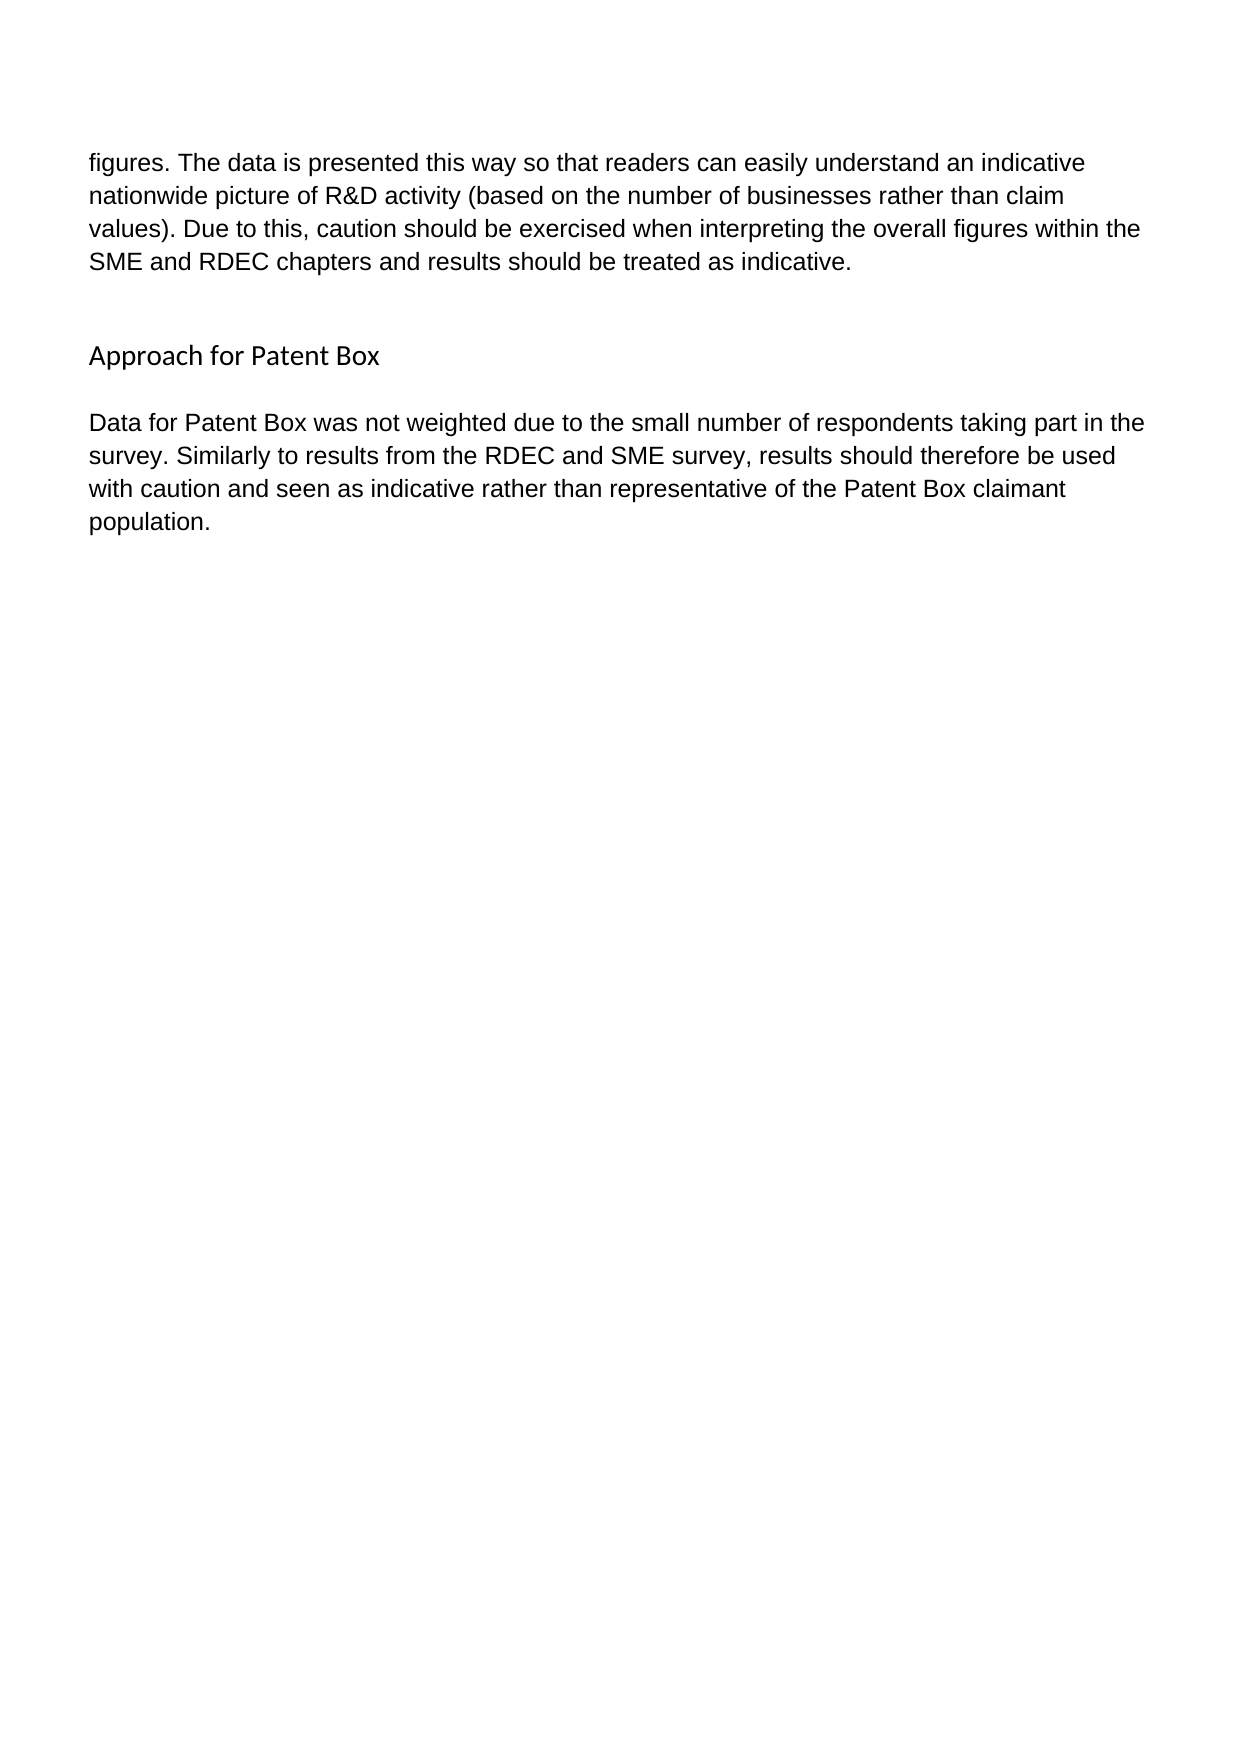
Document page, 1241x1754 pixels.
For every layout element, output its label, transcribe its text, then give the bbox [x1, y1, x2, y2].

text Data for Patent Box was not weighted due to the small number of respondents taking part in the survey. Similarly to results from the RDEC and SME survey, results should therefore be used with caution and seen as indicative rather than representative of the Patent Box claimant population. [89, 408, 1152, 536]
subtitle Approach for Patent Box [89, 337, 1152, 408]
text figures. The data is presented this way so that readers can easily understand an indicative nationwide picture of R&D activity (based on the number of businesses rather than claim values). Due to this, caution should be exercised when interpreting the overall figures within the SME and RDEC chapters and results should be treated as indicative. [89, 148, 1152, 276]
